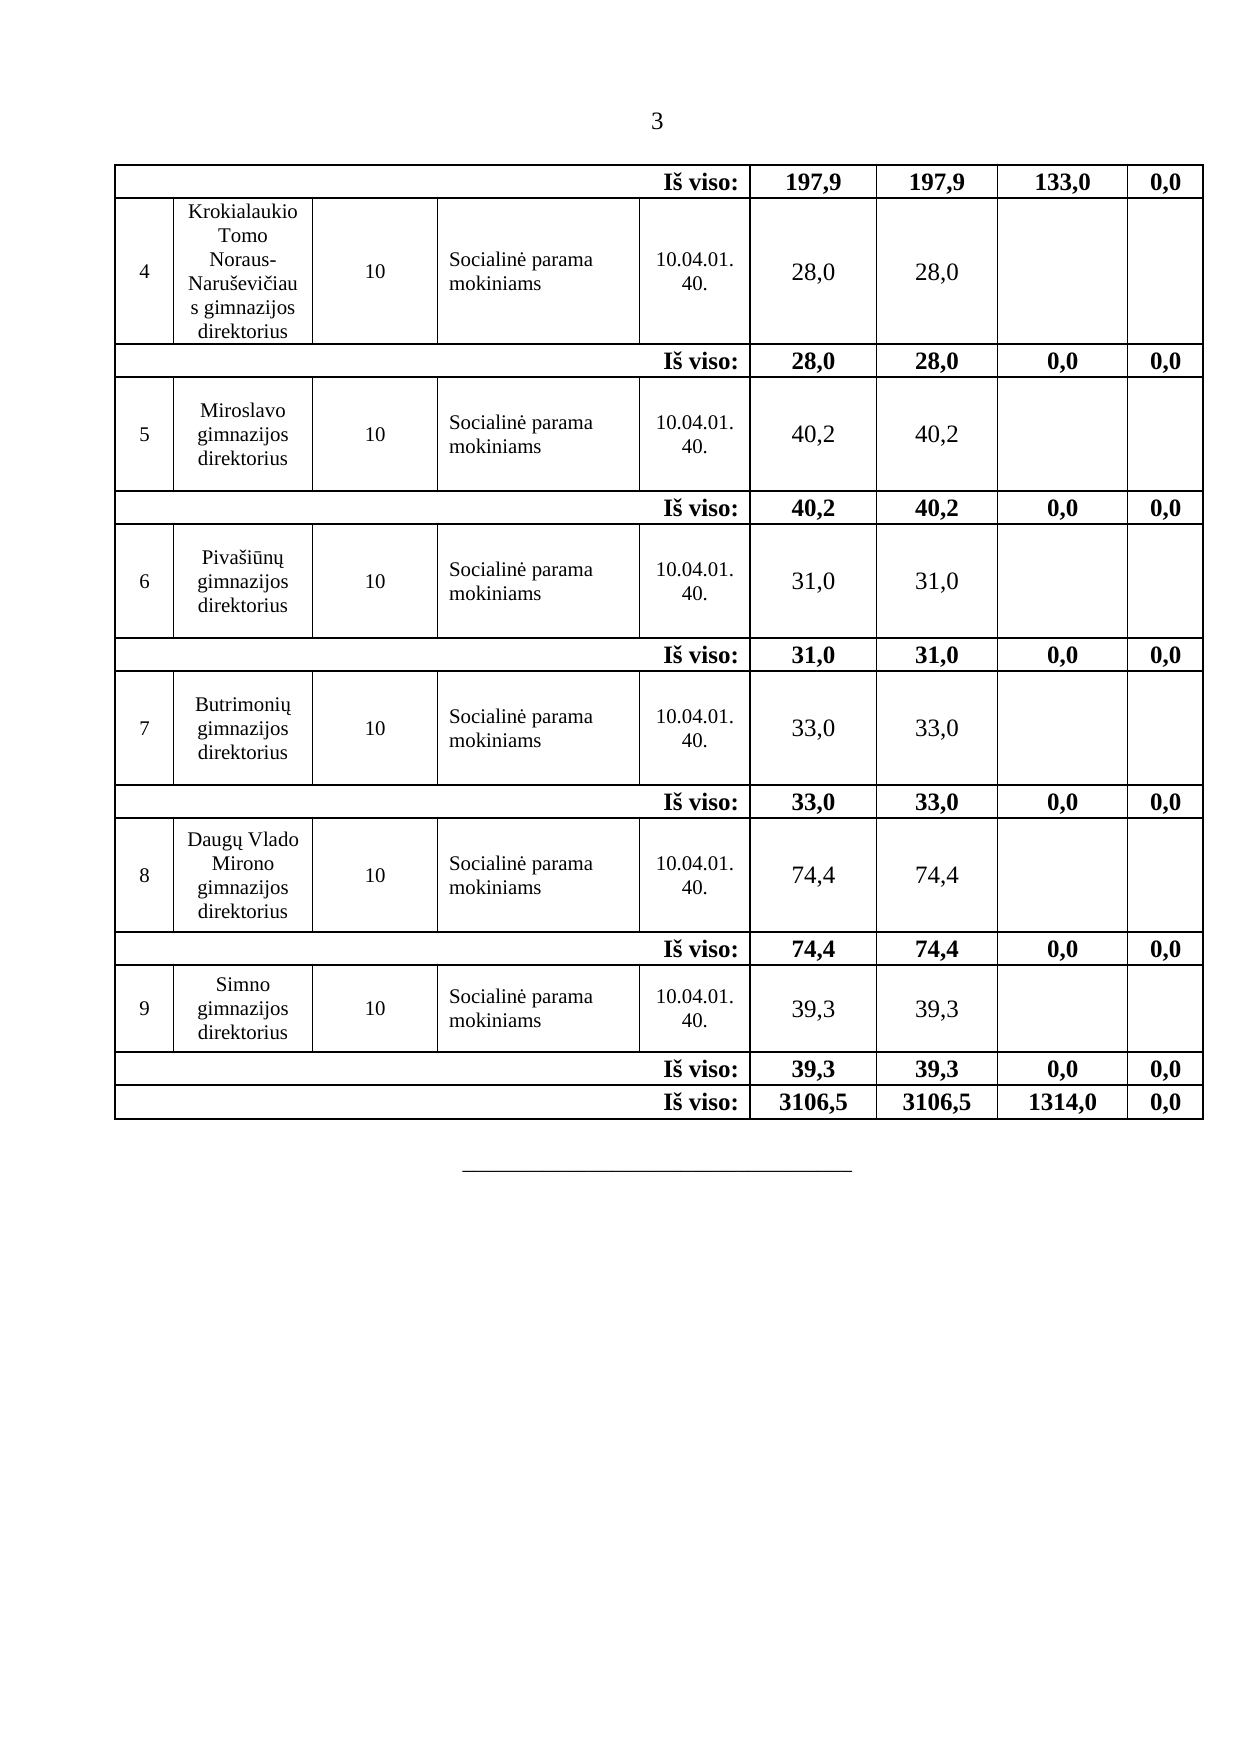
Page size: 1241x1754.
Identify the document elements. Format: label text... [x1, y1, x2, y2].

table_cell Butrimonių gimnazijos direktorius [174, 672, 312, 784]
table_cell 10.04.01.40. [640, 966, 749, 1051]
text __________________________________ [103, 1148, 1211, 1175]
table_cell 0,0 [1128, 166, 1202, 197]
table_cell 0,0 [1128, 1053, 1202, 1084]
table_cell 39,3 [751, 1053, 876, 1084]
table_cell 40,2 [877, 492, 997, 523]
table_cell Socialinė parama mokiniams [438, 672, 639, 784]
table_cell 197,9 [751, 166, 876, 197]
table_cell 10 [313, 525, 437, 637]
table_cell 33,0 [751, 786, 876, 817]
table_cell Daugų Vlado Mirono gimnazijos direktorius [174, 819, 312, 931]
table_cell 133,0 [998, 166, 1127, 197]
table_cell 31,0 [877, 639, 997, 670]
table_cell 28,0 [877, 199, 997, 343]
table_cell [998, 199, 1127, 343]
table_cell 0,0 [1128, 639, 1202, 670]
table_cell 0,0 [1128, 345, 1202, 376]
table_cell 9 [116, 966, 173, 1051]
table_cell 3106,5 [751, 1086, 876, 1117]
table_cell 28,0 [751, 199, 876, 343]
table_cell 7 [116, 672, 173, 784]
table_cell 8 [116, 819, 173, 931]
table_cell 10.04.01.40. [640, 819, 749, 931]
table_cell 10 [313, 819, 437, 931]
table_cell 74,4 [751, 933, 876, 963]
table_cell [998, 525, 1127, 637]
table_cell Socialinė parama mokiniams [438, 199, 639, 343]
table_cell [998, 672, 1127, 784]
table_cell 28,0 [751, 345, 876, 376]
table_cell 0,0 [1128, 933, 1202, 963]
table_cell Simno gimnazijos direktorius [174, 966, 312, 1051]
table_cell Iš viso: [116, 639, 749, 670]
table_cell 39,3 [877, 966, 997, 1051]
table_cell 40,2 [751, 492, 876, 523]
table_cell 4 [116, 199, 173, 343]
table_cell 31,0 [751, 639, 876, 670]
table_cell 10 [313, 199, 437, 343]
table_cell 197,9 [877, 166, 997, 197]
table_cell 0,0 [998, 1053, 1127, 1084]
table_cell 33,0 [751, 672, 876, 784]
table_cell Socialinė parama mokiniams [438, 378, 639, 490]
table_cell 0,0 [1128, 786, 1202, 817]
table_cell 39,3 [751, 966, 876, 1051]
table_cell [998, 378, 1127, 490]
table_cell 74,4 [877, 819, 997, 931]
table_cell Krokialaukio Tomo Noraus-Naruševičiaus gimnazijos direktorius [174, 199, 312, 343]
table_cell 0,0 [1128, 1086, 1202, 1117]
table_cell [998, 819, 1127, 931]
table_cell 74,4 [877, 933, 997, 963]
table_cell Miroslavo gimnazijos direktorius [174, 378, 312, 490]
table_cell Socialinė parama mokiniams [438, 525, 639, 637]
table_cell 10 [313, 966, 437, 1051]
table_cell 10.04.01.40. [640, 672, 749, 784]
table_cell Socialinė parama mokiniams [438, 819, 639, 931]
table_cell 3106,5 [877, 1086, 997, 1117]
table_cell 31,0 [877, 525, 997, 637]
table_cell Iš viso: [116, 345, 749, 376]
table_cell 39,3 [877, 1053, 997, 1084]
table_cell 0,0 [998, 639, 1127, 670]
table_cell 5 [116, 378, 173, 490]
table_cell 31,0 [751, 525, 876, 637]
table_cell [1128, 378, 1202, 490]
table_cell [1128, 525, 1202, 637]
table_cell Iš viso: [116, 1086, 749, 1117]
table_cell 0,0 [998, 345, 1127, 376]
table_cell 40,2 [751, 378, 876, 490]
table_cell Iš viso: [116, 492, 749, 523]
table_cell 74,4 [751, 819, 876, 931]
table_cell [1128, 819, 1202, 931]
table_cell 6 [116, 525, 173, 637]
table_cell [1128, 672, 1202, 784]
table_cell 0,0 [998, 492, 1127, 523]
table_cell 1314,0 [998, 1086, 1127, 1117]
table_cell 10.04.01.40. [640, 199, 749, 343]
table_cell 10.04.01.40. [640, 525, 749, 637]
table_cell [1128, 966, 1202, 1051]
table_cell [1128, 199, 1202, 343]
table_cell 10 [313, 672, 437, 784]
table_cell [998, 966, 1127, 1051]
table_cell Socialinė parama mokiniams [438, 966, 639, 1051]
table_cell 33,0 [877, 786, 997, 817]
table_cell Pivašiūnų gimnazijos direktorius [174, 525, 312, 637]
table_cell 33,0 [877, 672, 997, 784]
table_cell 0,0 [1128, 492, 1202, 523]
table_cell 40,2 [877, 378, 997, 490]
table_cell 28,0 [877, 345, 997, 376]
table_cell Iš viso: [116, 933, 749, 963]
table_cell 0,0 [998, 786, 1127, 817]
table_cell 10.04.01.40. [640, 378, 749, 490]
table_cell 0,0 [998, 933, 1127, 963]
table_cell Iš viso: [116, 786, 749, 817]
table_cell Iš viso: [116, 1053, 749, 1084]
table_cell 10 [313, 378, 437, 490]
table_cell Iš viso: [116, 166, 749, 197]
